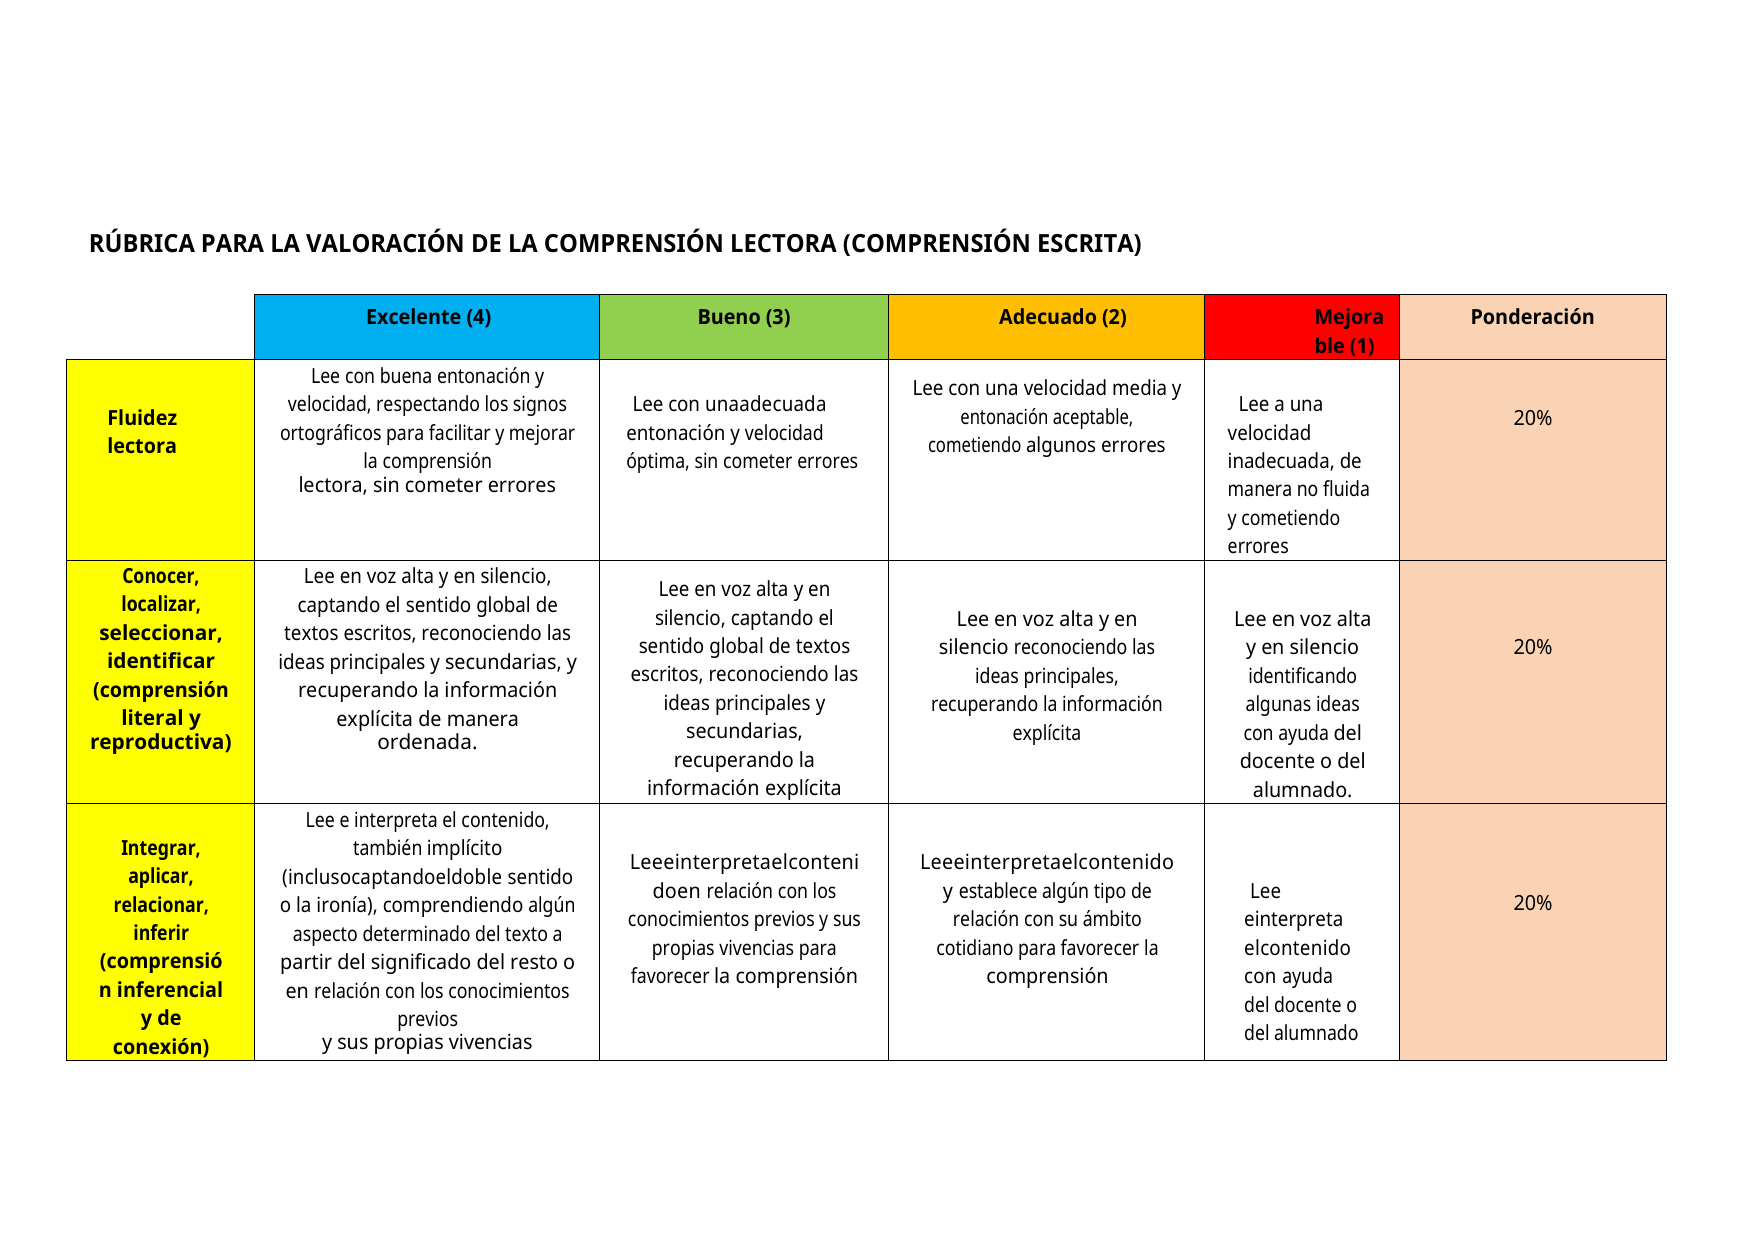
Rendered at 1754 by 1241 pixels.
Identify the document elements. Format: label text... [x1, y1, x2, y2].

table_header Adecuado (2) [889, 295, 1204, 359]
text RÚBRICA PARA LA VALORACIÓN DE LA COMPRENSIÓN LECTORA (COMPRENSIÓN ESCRITA) [89, 226, 1693, 260]
table_cell Lee en voz alta y en silencio, captando el sentido global de textos escritos, reconociendo las ideas principales y secundarias, y recuperando la información explícita de manera ordenada. [255, 561, 599, 803]
table_cell Lee en voz alta y en silencio reconociendo las ideas principales, recuperando la información explícita [889, 561, 1204, 803]
table_header Mejorable (1) [1205, 295, 1399, 359]
table_cell Leeeinterpretaelcontenidoen relación con los conocimientos previos y sus propias vivencias para favorecer la comprensión [600, 804, 888, 1060]
table_cell Conocer, localizar, seleccionar, identificar (comprensión literal y reproductiva) [67, 561, 254, 803]
table_cell Lee con unaadecuada entonación y velocidad óptima, sin cometer errores [600, 360, 888, 560]
table_cell Lee a una velocidad inadecuada, de manera no fluida y cometiendo errores [1205, 360, 1399, 560]
table_cell Leeeinterpretaelcontenidoy establece algún tipo de relación con su ámbito cotidiano para favorecer la comprensión [889, 804, 1204, 1060]
table_cell 20% [1400, 561, 1666, 803]
table_cell Lee con buena entonación y velocidad, respectando los signos ortográficos para facilitar y mejorar la comprensión lectora, sin cometer errores [255, 360, 599, 560]
table_cell Lee en voz alta y en silencio identificando algunas ideas con ayuda del docente o del alumnado. [1205, 561, 1399, 803]
table_header [67, 294, 254, 359]
table_cell 20% [1400, 804, 1666, 1060]
table_cell Lee e interpreta el contenido, también implícito (inclusocaptandoeldoble sentido o la ironía), comprendiendo algún aspecto determinado del texto a partir del significado del resto o en relación con los conocimientos previos y sus propias vivencias [255, 804, 599, 1060]
table_cell Integrar, aplicar, relacionar, inferir (comprensión inferencial y de conexión) [67, 804, 254, 1060]
table_header Bueno (3) [600, 295, 888, 359]
table_header Excelente (4) [255, 295, 599, 359]
table_cell Lee einterpreta elcontenidocon ayuda del docente o del alumnado [1205, 804, 1399, 1060]
table_cell Lee en voz alta y en silencio, captando el sentido global de textos escritos, reconociendo las ideas principales y secundarias, recuperando la información explícita [600, 561, 888, 803]
table_header Ponderación [1400, 295, 1666, 359]
table_cell 20% [1400, 360, 1666, 560]
table_cell Lee con una velocidad media y entonación aceptable, cometiendo algunos errores [889, 360, 1204, 560]
table_cell Fluidez lectora [67, 360, 254, 560]
